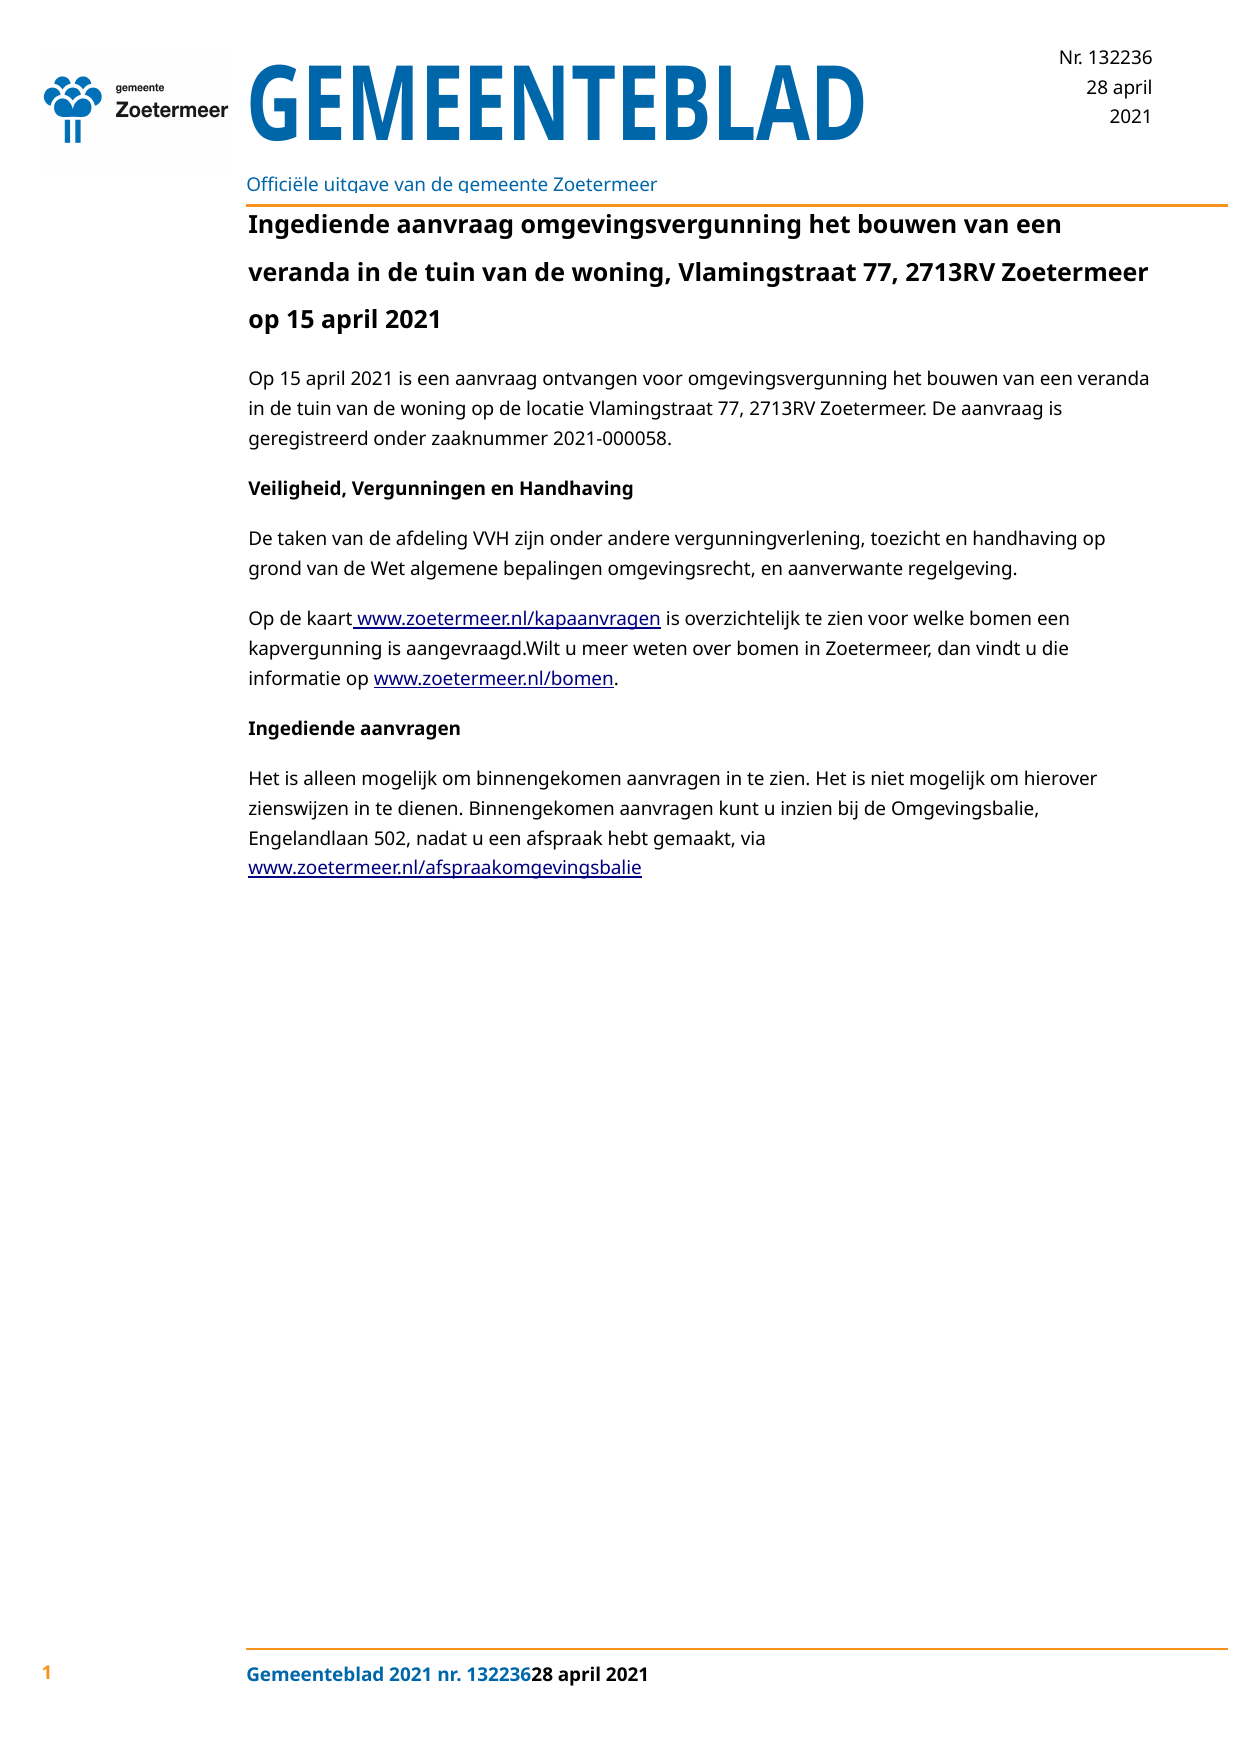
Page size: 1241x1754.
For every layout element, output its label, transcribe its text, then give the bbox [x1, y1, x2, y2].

text Het is alleen mogelijk om binnengekomen aanvragen in te zien. Het is niet mogelijk om hierover zienswijzen in te dienen. Binnengekomen aanvragen kunt u inzien bij de Omgevingsbalie, Engelandlaan 502, nadat u een afspraak hebt gemaakt, via www.zoetermeer.nl/afspraakomgevingsbalie [248, 766, 1152, 880]
picture [41, 47, 231, 172]
text Veiligheid, Vergunningen en Handhaving [248, 475, 1152, 501]
text Op 15 april 2021 is een aanvraag ontvangen voor omgevingsvergunning het bouwen van een veranda in de tuin van de woning op de locatie Vlamingstraat 77, 2713RV Zoetermeer. De aanvraag is geregistreerd onder zaaknummer 2021-000058. [248, 366, 1152, 450]
text Op de kaart www.zoetermeer.nl/kapaanvragen is overzichtelijk te zien voor welke bomen een kapvergunning is aangevraagd.Wilt u meer weten over bomen in Zoetermeer, dan vindt u die informatie op www.zoetermeer.nl/bomen. [248, 606, 1152, 690]
text Ingediende aanvraag omgevingsvergunning het bouwen van een veranda in de tuin van de woning, Vlamingstraat 77, 2713RV Zoetermeer op 15 april 2021 [248, 207, 1152, 336]
text De taken van de afdeling VVH zijn onder andere vergunningverlening, toezicht en handhaving op grond van de Wet algemene bepalingen omgevingsrecht, en aanverwante regelgeving. [248, 526, 1152, 581]
text Ingediende aanvragen [248, 715, 1152, 741]
